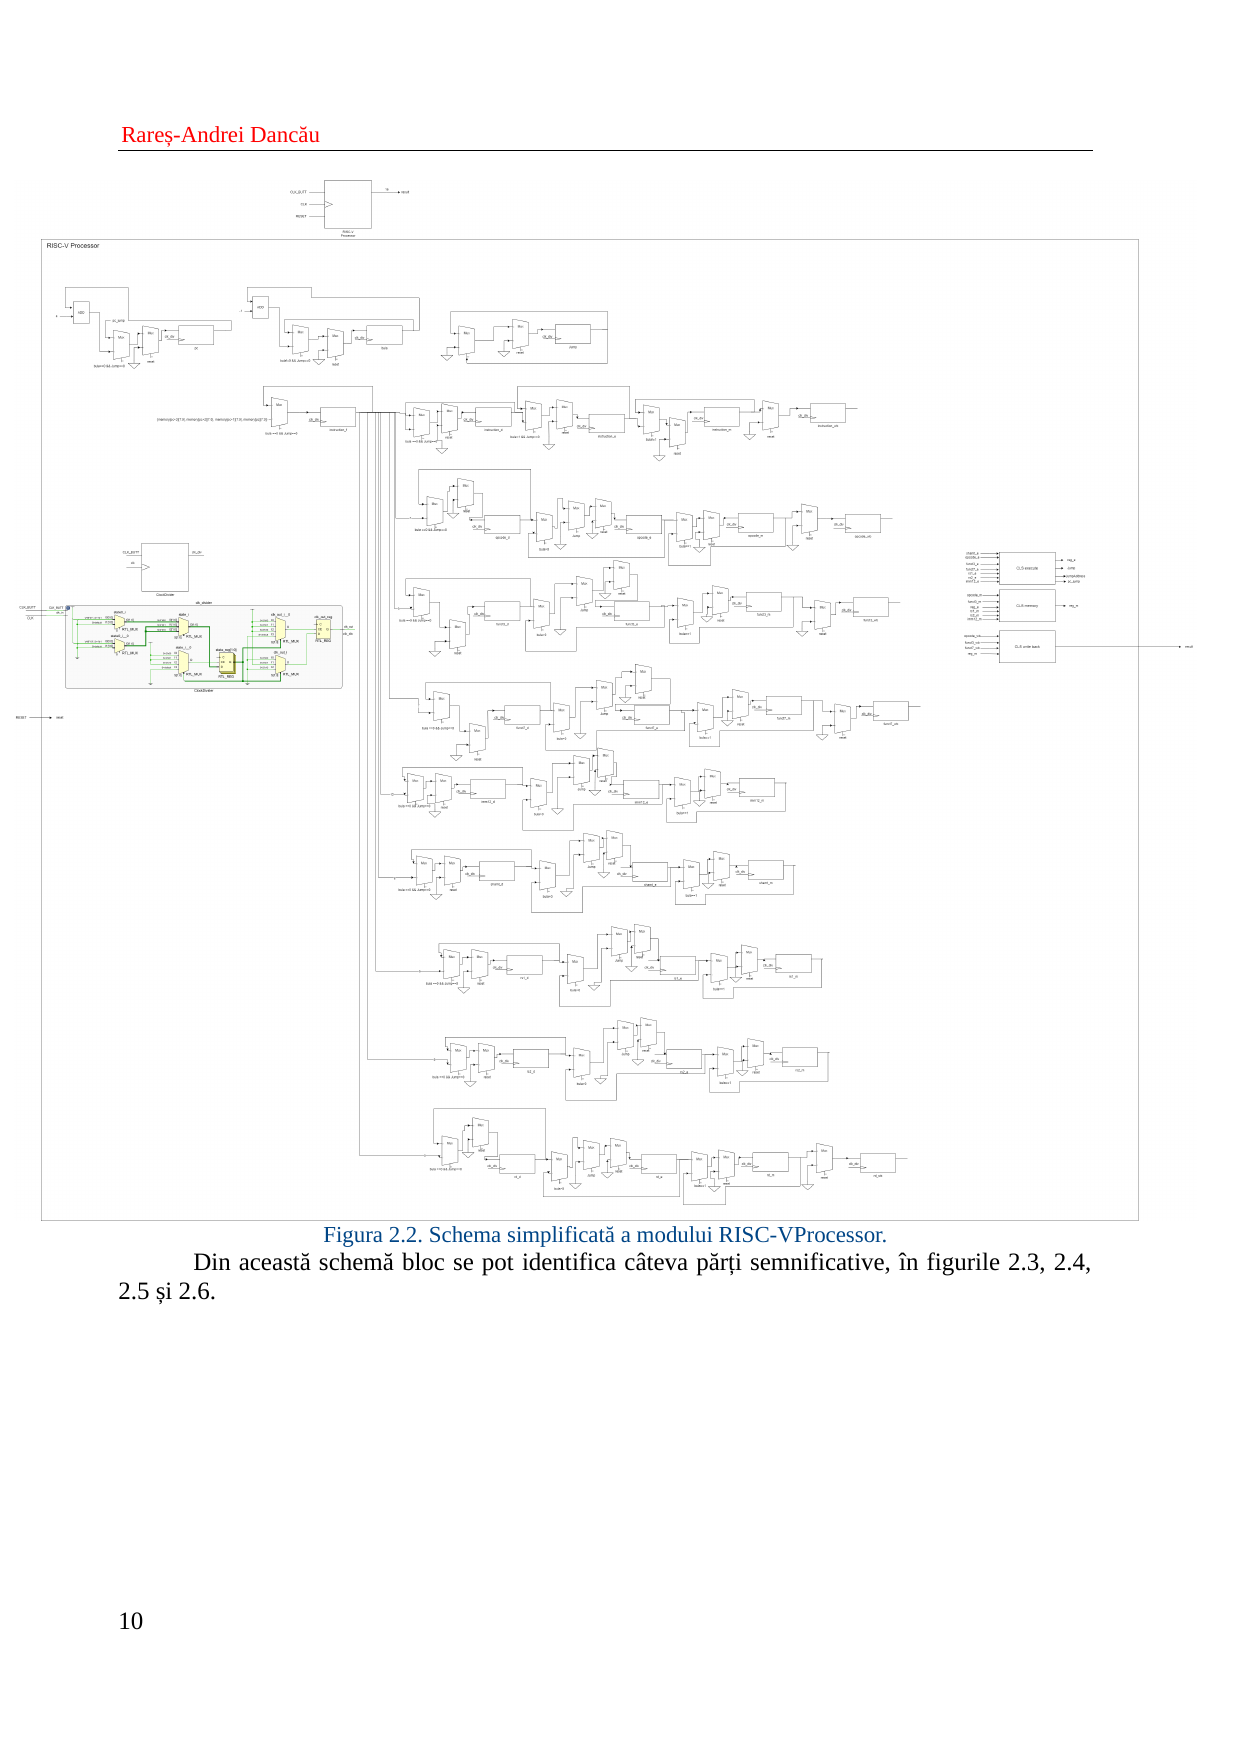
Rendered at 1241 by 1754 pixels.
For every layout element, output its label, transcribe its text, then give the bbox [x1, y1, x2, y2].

picture [13, 180, 1197, 1221]
text Figura 2.2. Schema simplificată a modului RISC-VProcessor. [118, 1221, 1093, 1247]
text Din această schemă bloc se pot identifica câteva părți semnificative, în figurile 2.3, 2.4, 2.5 și 2.6. [118, 1247, 1093, 1304]
